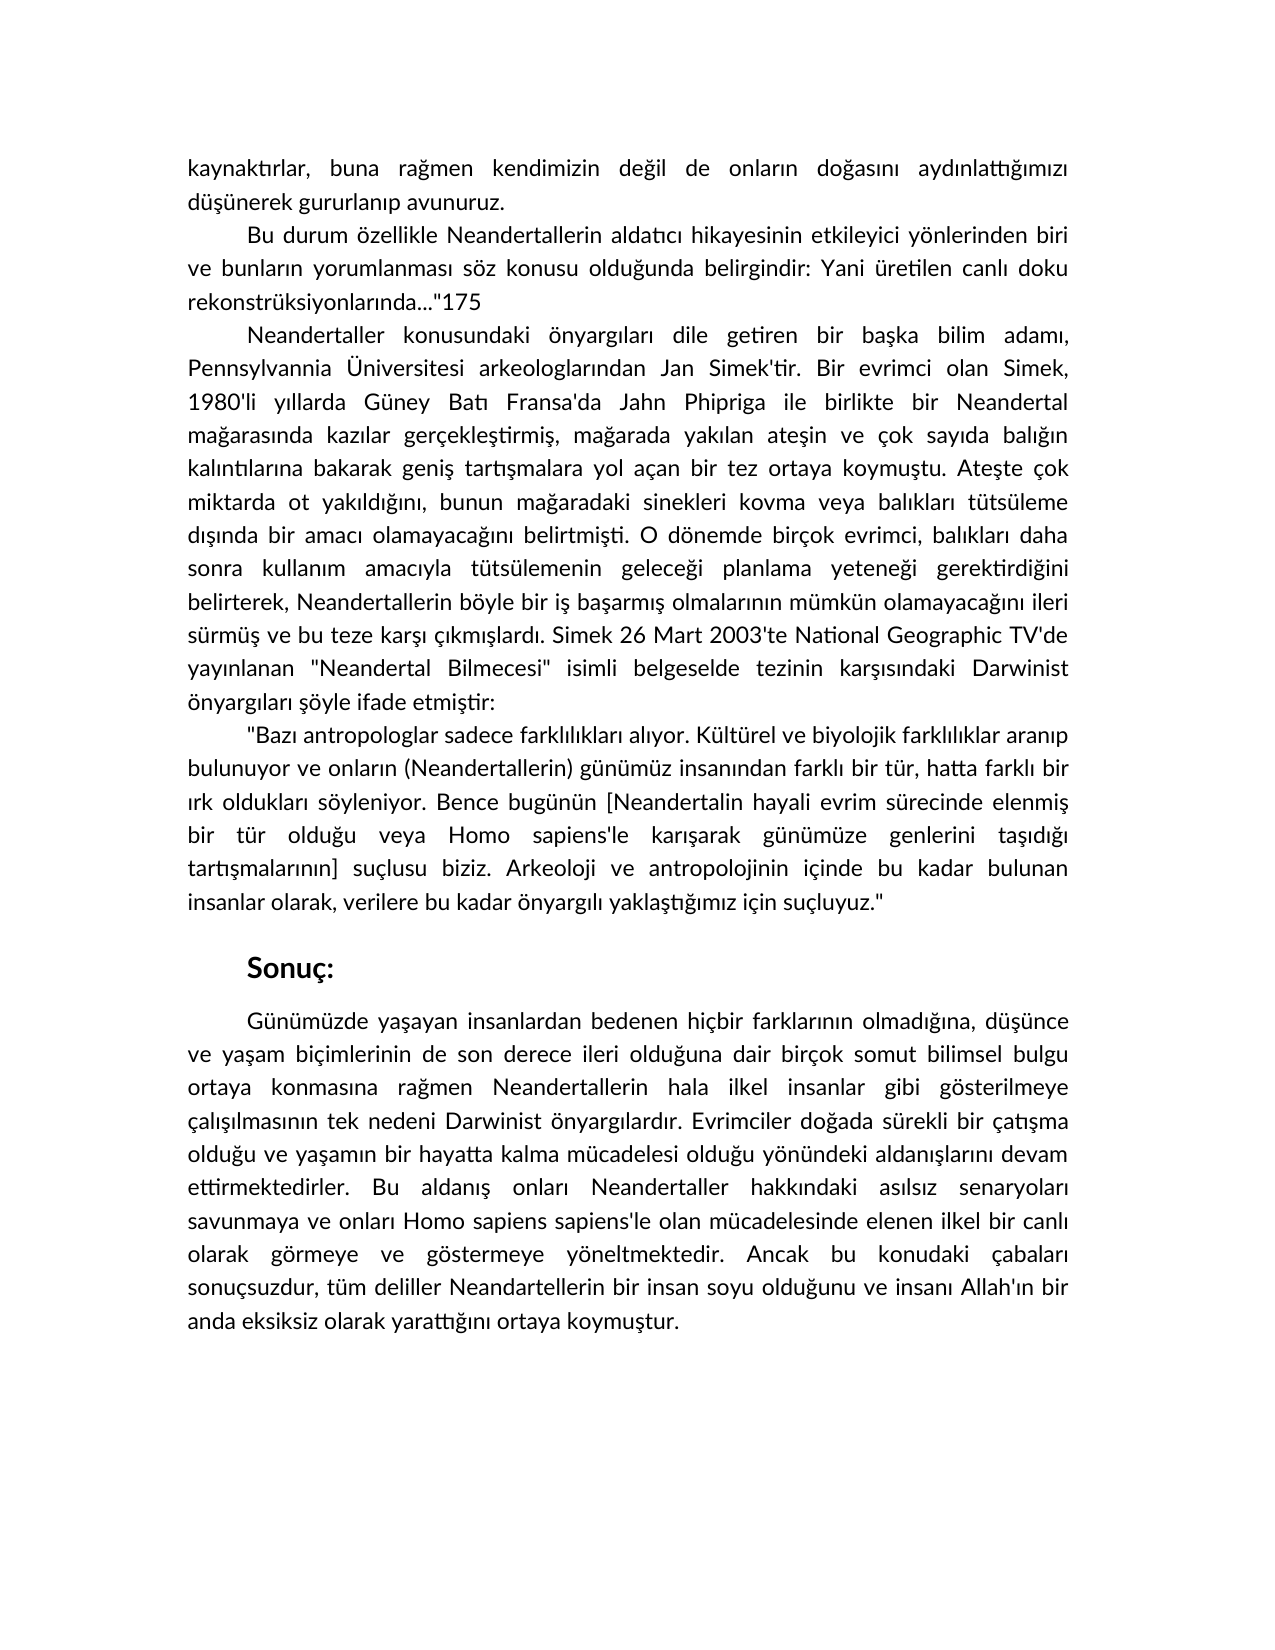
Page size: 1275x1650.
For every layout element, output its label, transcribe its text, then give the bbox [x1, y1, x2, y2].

text kaynaktırlar, buna rağmen kendimizin değil de onların doğasını aydınlattığımızı düşünerek gururlanıp avunuruz. [187, 150, 1070, 217]
text "Bazı antropologlar sadece farklılıkları alıyor. Kültürel ve biyolojik farklılıklar aranıp bulunuyor ve onların (Neandertallerin) günümüz insanından farklı bir tür, hatta farklı bir ırk oldukları söyleniyor. Bence bugünün [Neandertalin hayali evrim sürecinde elenmiş bir tür olduğu veya Homo sapiens'le karışarak günümüze genlerini taşıdığı tartışmalarının] suçlusu biziz. Arkeoloji ve antropolojinin içinde bu kadar bulunan insanlar olarak, verilere bu kadar önyargılı yaklaştığımız için suçluyuz." [187, 717, 1070, 917]
subtitle Sonuç: [187, 950, 1070, 985]
text Günümüzde yaşayan insanlardan bedenen hiçbir farklarının olmadığına, düşünce ve yaşam biçimlerinin de son derece ileri olduğuna dair birçok somut bilimsel bulgu ortaya konmasına rağmen Neandertallerin hala ilkel insanlar gibi gösterilmeye çalışılmasının tek nedeni Darwinist önyargılardır. Evrimciler doğada sürekli bir çatışma olduğu ve yaşamın bir hayatta kalma mücadelesi olduğu yönündeki aldanışlarını devam ettirmektedirler. Bu aldanış onları Neandertaller hakkındaki asılsız senaryoları savunmaya ve onları Homo sapiens sapiens'le olan mücadelesinde elenen ilkel bir canlı olarak görmeye ve göstermeye yöneltmektedir. Ancak bu konudaki çabaları sonuçsuzdur, tüm deliller Neandartellerin bir insan soyu olduğunu ve insanı Allah'ın bir anda eksiksiz olarak yarattığını ortaya koymuştur. [187, 1002, 1070, 1336]
text Bu durum özellikle Neandertallerin aldatıcı hikayesinin etkileyici yönlerinden biri ve bunların yorumlanması söz konusu olduğunda belirgindir: Yani üretilen canlı doku rekonstrüksiyonlarında..."175 [187, 217, 1070, 317]
text Neandertaller konusundaki önyargıları dile getiren bir başka bilim adamı, Pennsylvannia Üniversitesi arkeologlarından Jan Simek'tir. Bir evrimci olan Simek, 1980'li yıllarda Güney Batı Fransa'da Jahn Phipriga ile birlikte bir Neandertal mağarasında kazılar gerçekleştirmiş, mağarada yakılan ateşin ve çok sayıda balığın kalıntılarına bakarak geniş tartışmalara yol açan bir tez ortaya koymuştu. Ateşte çok miktarda ot yakıldığını, bunun mağaradaki sinekleri kovma veya balıkları tütsüleme dışında bir amacı olamayacağını belirtmişti. O dönemde birçok evrimci, balıkları daha sonra kullanım amacıyla tütsülemenin geleceği planlama yeteneği gerektirdiğini belirterek, Neandertallerin böyle bir iş başarmış olmalarının mümkün olamayacağını ileri sürmüş ve bu teze karşı çıkmışlardı. Simek 26 Mart 2003'te National Geographic TV'de yayınlanan "Neandertal Bilmecesi" isimli belgeselde tezinin karşısındaki Darwinist önyargıları şöyle ifade etmiştir: [187, 317, 1070, 717]
